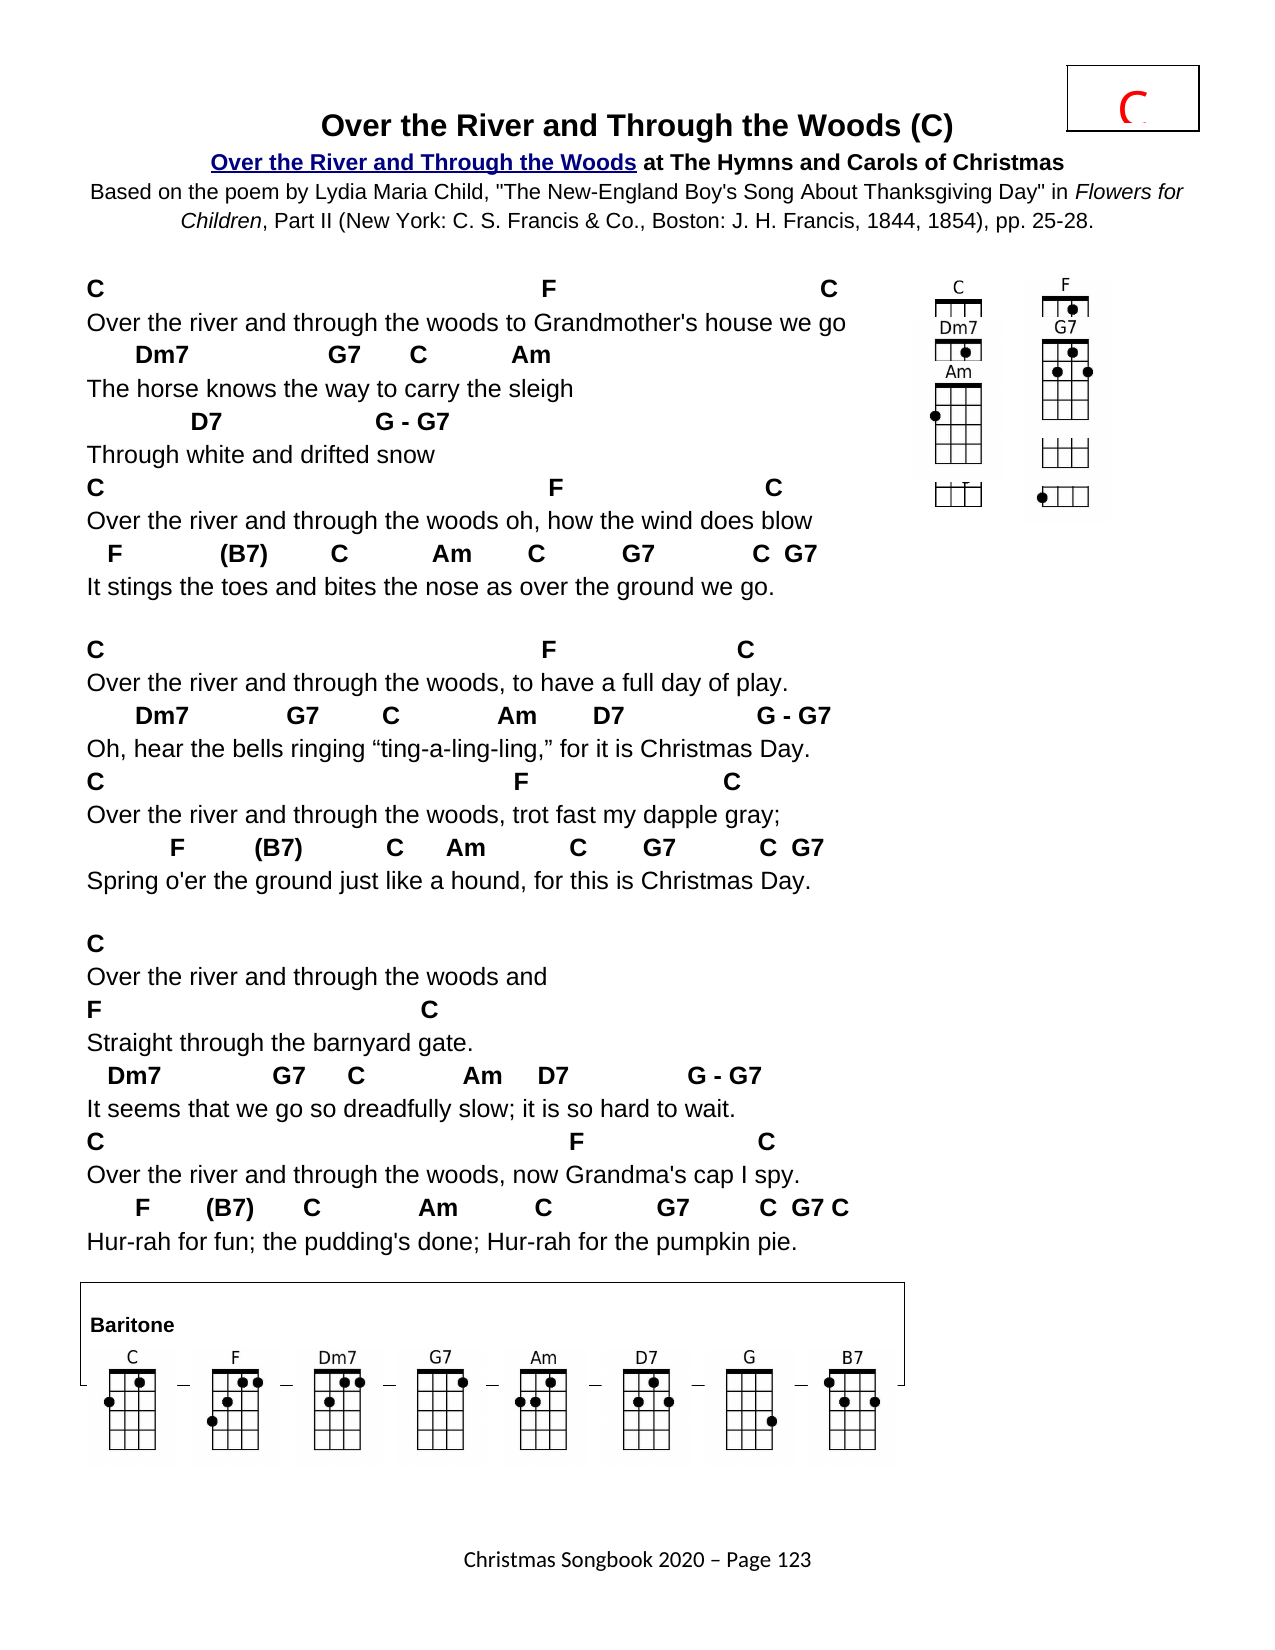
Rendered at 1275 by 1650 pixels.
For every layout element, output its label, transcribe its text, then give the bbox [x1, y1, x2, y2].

table_cell [1012, 1342, 1120, 1385]
table_cell [1012, 312, 1021, 355]
text Over the River and Through the Woods at The Hymns and Carols of Christmas [75, 148, 1200, 175]
table_cell [905, 312, 913, 355]
table_cell [1012, 399, 1021, 442]
table_cell [492, 1283, 595, 1342]
table_cell [1111, 399, 1120, 442]
text Based on the poem by Lydia Maria Child, "The New-England Boy's Song About Thanksgiving Day" in Flowers for Children, Part II (New York: C. S. Francis & Co., Boston: J. H. Francis, 1844, 1854), pp. 25-28. [75, 179, 1200, 233]
table_cell [1012, 1282, 1120, 1342]
table_header [905, 269, 1012, 312]
table_cell [1012, 355, 1021, 399]
table_cell Baritone [81, 1283, 183, 1342]
table_cell [698, 1342, 801, 1385]
table_cell [905, 355, 913, 399]
table_cell [905, 1282, 1012, 1342]
table_cell [905, 399, 913, 442]
table_cell [1004, 399, 1012, 442]
table_cell [905, 442, 1012, 1282]
table_cell [1111, 312, 1120, 355]
table_cell [81, 1342, 183, 1385]
table_header [1012, 269, 1120, 312]
table_cell [1012, 442, 1120, 1282]
table_cell [801, 1342, 904, 1385]
text C 77 [1083, 74, 1183, 123]
table_cell [492, 1342, 595, 1385]
table_cell [184, 1283, 286, 1342]
table_cell [389, 1283, 492, 1342]
text Over the River and Through the Woods (C) [75, 66, 1200, 143]
table_cell [1004, 355, 1012, 399]
table_cell [286, 1342, 389, 1385]
table_header C F C Over the river and through the woods to Grandmother's house we go Dm7 G7 C Am The horse knows the way to carry the sleigh D7 G - G7 Through white and drifted snow C F C Over the river and through the woods oh, how the wind does blow F (B7) C Am C G7 C G7 It stings the toes and bites the nose as over the ground we go. C F C Over the river and through the woods, to have a full day of play. Dm7 G7 C Am D7 G - G7 Oh, hear the bells ringing “ting-a-ling-ling,” for it is Christmas Day. C F C Over the river and through the woods, trot fast my dapple gray; F (B7) C Am C G7 C G7 Spring o'er the ground just like a hound, for this is Christmas Day. C Over the river and through the woods and F C Straight through the barnyard gate. Dm7 G7 C Am D7 G - G7 It seems that we go so dreadfully slow; it is so hard to wait. C F C Over the river and through the woods, now Grandma's cap I spy. F (B7) C Am C G7 C G7 C Hur-rah for fun; the pudding's done; Hur-rah for the pumpkin pie. [81, 269, 905, 1282]
table_cell [1111, 355, 1120, 399]
table_cell [1004, 312, 1012, 355]
table_cell [595, 1283, 698, 1342]
table_cell [905, 1342, 1012, 1385]
table_cell [595, 1342, 698, 1385]
table_cell [184, 1342, 286, 1385]
table_cell [389, 1342, 492, 1385]
table_cell [698, 1283, 801, 1342]
table_cell [286, 1283, 389, 1342]
table_cell [801, 1283, 904, 1342]
